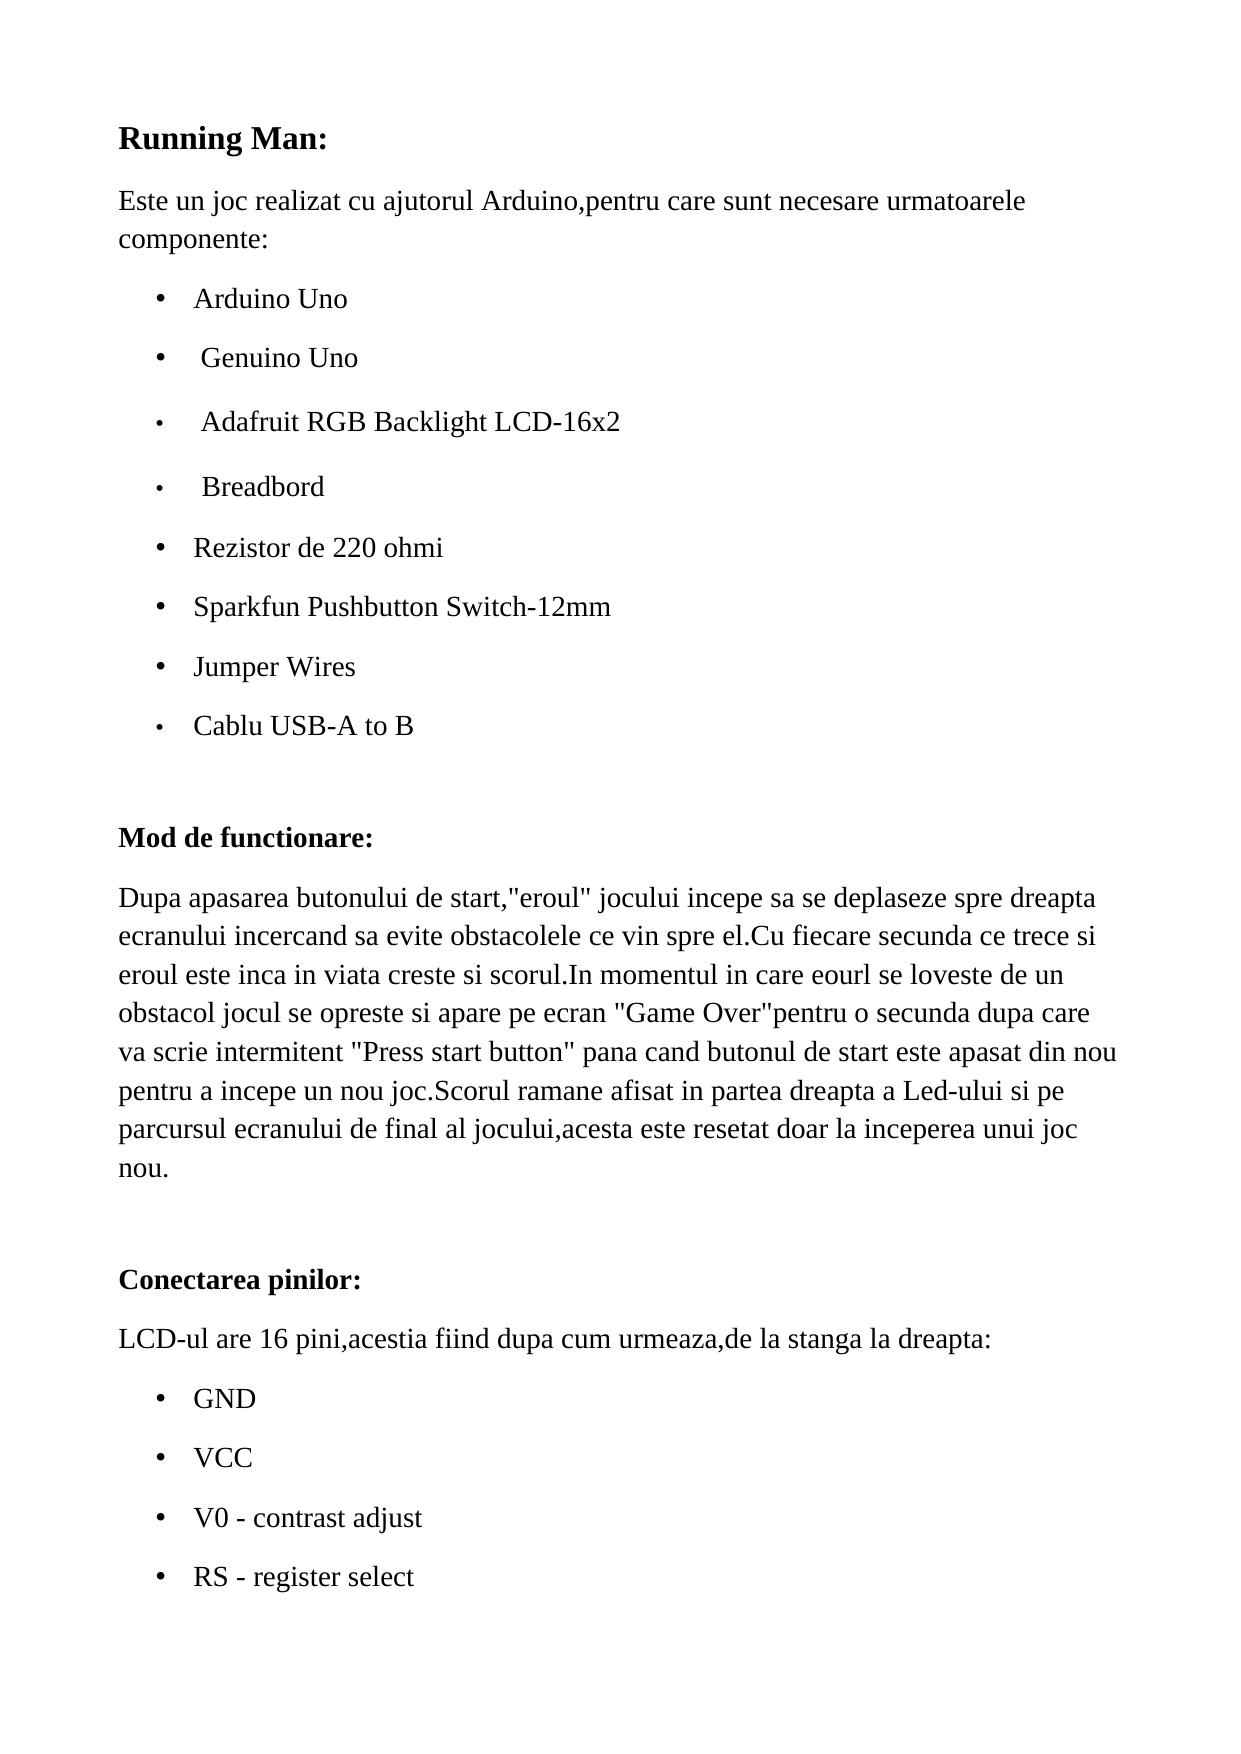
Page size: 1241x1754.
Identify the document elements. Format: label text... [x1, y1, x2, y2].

text Dupa apasarea butonului de start,"eroul" jocului incepe sa se deplaseze spre dreapta ecranului incercand sa evite obstacolele ce vin spre el.Cu fiecare secunda ce trece si eroul este inca in viata creste si scorul.In momentul in care eourl se loveste de un obstacol jocul se opreste si apare pe ecran "Game Over"pentru o secunda dupa care va scrie intermitent "Press start button" pana cand butonul de start este apasat din nou pentru a incepe un nou joc.Scorul ramane afisat in partea dreapta a Led-ului si pe parcursul ecranului de final al jocului,acesta este resetat doar la inceperea unui joc nou. [118, 880, 1122, 1183]
list Genuino Uno [156, 340, 1122, 374]
list VCC [156, 1440, 1122, 1474]
text LCD-ul are 16 pini,acestia fiind dupa cum urmeaza,de la stanga la dreapta: [118, 1321, 1122, 1355]
list Cablu USB-A to B [156, 708, 1122, 742]
list Jumper Wires [156, 649, 1122, 682]
list Rezistor de 220 ohmi [156, 530, 1122, 563]
list Adafruit RGB Backlight LCD-16x2 [156, 400, 1122, 438]
list V0 - contrast adjust [156, 1500, 1122, 1533]
list GND [156, 1381, 1122, 1414]
text Este un joc realizat cu ajutorul Arduino,pentru care sunt necesare urmatoarele componente: [118, 183, 1122, 255]
text Conectarea pinilor: [118, 1262, 1122, 1296]
text Mod de functionare: [118, 821, 1122, 854]
list Breadbord [156, 465, 1122, 503]
list RS - register select [156, 1559, 1122, 1593]
list Sparkfun Pushbutton Switch-12mm [156, 589, 1122, 623]
text Running Man: [118, 118, 1122, 156]
list Arduino Uno [156, 281, 1122, 314]
